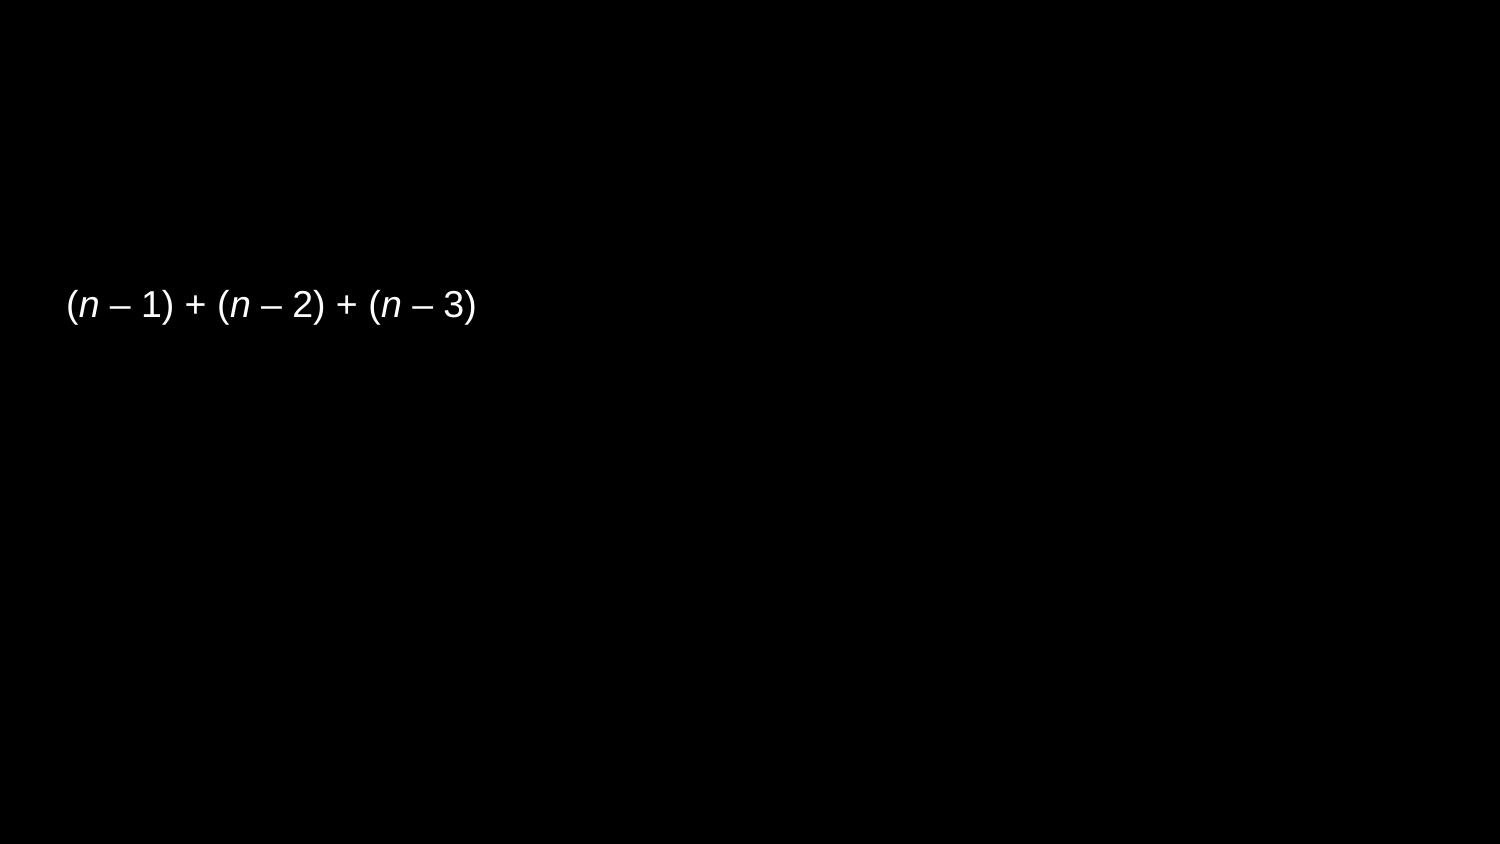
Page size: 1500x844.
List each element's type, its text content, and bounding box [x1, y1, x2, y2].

list (n – 1) + (n – 2) + (n – 3) [51, 189, 1449, 750]
